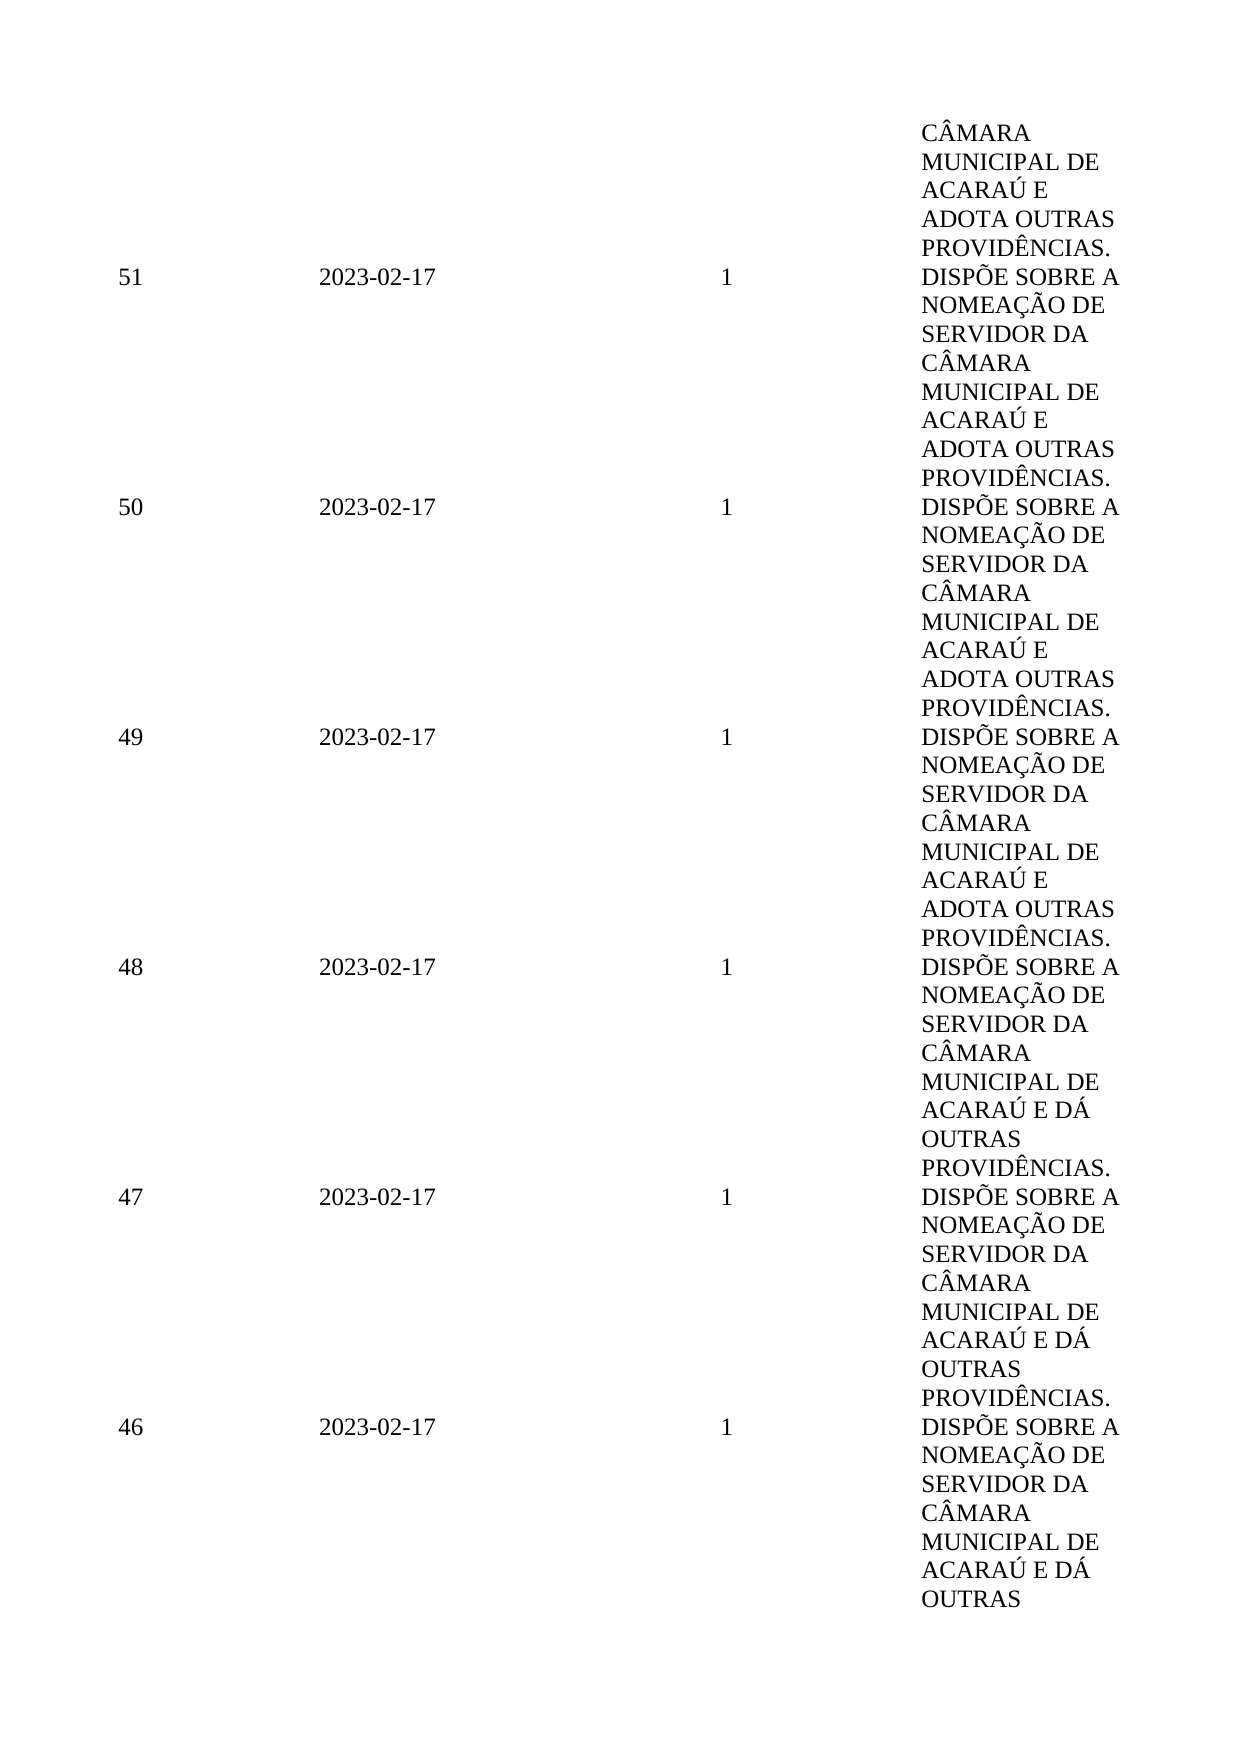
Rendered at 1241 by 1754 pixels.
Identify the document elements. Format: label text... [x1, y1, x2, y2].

table_cell [319, 118, 519, 262]
table_cell 48 [118, 952, 319, 1182]
table_cell [520, 722, 720, 952]
table_cell [520, 262, 720, 492]
table_cell [118, 118, 319, 262]
table_cell [520, 952, 720, 1182]
table_cell DISPÕE SOBRE A NOMEAÇÃO DE SERVIDOR DA CÂMARA MUNICIPAL DE ACARAÚ E ADOTA OUTRAS PROVIDÊNCIAS. [921, 722, 1122, 952]
table_cell DISPÕE SOBRE A NOMEAÇÃO DE SERVIDOR DA CÂMARA MUNICIPAL DE ACARAÚ E ADOTA OUTRAS PROVIDÊNCIAS. [921, 492, 1122, 722]
table_cell 1 [720, 262, 921, 492]
table_cell CÂMARA MUNICIPAL DE ACARAÚ E ADOTA OUTRAS PROVIDÊNCIAS. [921, 118, 1122, 262]
table_cell 2023-02-17 [319, 262, 519, 492]
table_cell DISPÕE SOBRE A NOMEAÇÃO DE SERVIDOR DA CÂMARA MUNICIPAL DE ACARAÚ E DÁ OUTRAS [921, 1412, 1122, 1613]
table_cell [720, 118, 921, 262]
table_cell 1 [720, 492, 921, 722]
table_cell 1 [720, 952, 921, 1182]
table_cell 2023-02-17 [319, 1412, 519, 1613]
table_cell [520, 492, 720, 722]
table_cell 51 [118, 262, 319, 492]
table_cell 2023-02-17 [319, 492, 519, 722]
table_cell 49 [118, 722, 319, 952]
table_cell 50 [118, 492, 319, 722]
table_cell 2023-02-17 [319, 722, 519, 952]
table_cell 2023-02-17 [319, 952, 519, 1182]
table_cell 1 [720, 1182, 921, 1412]
table_cell DISPÕE SOBRE A NOMEAÇÃO DE SERVIDOR DA CÂMARA MUNICIPAL DE ACARAÚ E ADOTA OUTRAS PROVIDÊNCIAS. [921, 262, 1122, 492]
table_cell 1 [720, 1412, 921, 1613]
table_cell 1 [720, 722, 921, 952]
table_cell 46 [118, 1412, 319, 1613]
table_cell [520, 118, 720, 262]
table_cell DISPÕE SOBRE A NOMEAÇÃO DE SERVIDOR DA CÂMARA MUNICIPAL DE ACARAÚ E DÁ OUTRAS PROVIDÊNCIAS. [921, 1182, 1122, 1412]
table_cell 2023-02-17 [319, 1182, 519, 1412]
table_cell 47 [118, 1182, 319, 1412]
table_cell [520, 1182, 720, 1412]
table_cell [520, 1412, 720, 1613]
table_cell DISPÕE SOBRE A NOMEAÇÃO DE SERVIDOR DA CÂMARA MUNICIPAL DE ACARAÚ E DÁ OUTRAS PROVIDÊNCIAS. [921, 952, 1122, 1182]
